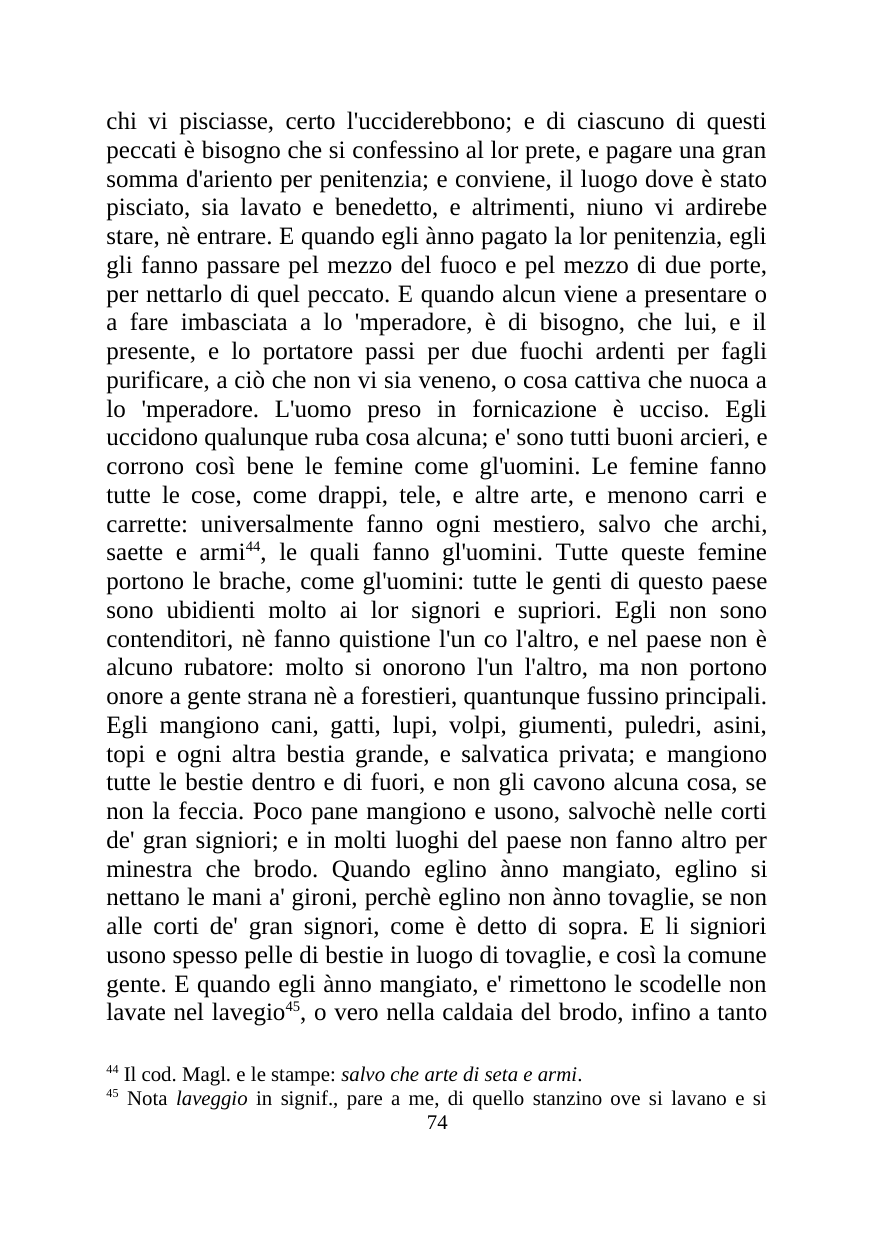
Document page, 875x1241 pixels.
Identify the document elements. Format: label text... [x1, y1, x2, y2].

text Nota laveggio in signif., pare a me, di quello stanzino ove si lavano e si [106, 1086, 768, 1110]
text chi vi pisciasse, certo l'ucciderebbono; e di ciascuno di questi peccati è bisogno che si confessino al lor prete, e pagare una gran somma d'ariento per penitenzia; e conviene, il luogo dove è stato pisciato, sia lavato e benedetto, e altrimenti, niuno vi ardirebe stare, nè entrare. E quando egli ànno pagato la lor penitenzia, egli gli fanno passare pel mezzo del fuoco e pel mezzo di due porte, per nettarlo di quel peccato. E quando alcun viene a presentare o a fare imbasciata a lo 'mperadore, è di bisogno, che lui, e il presente, e lo portatore passi per due fuochi ardenti per fagli purificare, a ciò che non vi sia veneno, o cosa cattiva che nuoca a lo 'mperadore. L'uomo preso in fornicazione è ucciso. Egli uccidono qualunque ruba cosa alcuna; e' sono tutti buoni arcieri, e corrono così bene le femine come gl'uomini. Le femine fanno tutte le cose, come drappi, tele, e altre arte, e menono carri e carrette: universalmente fanno ogni mestiero, salvo che archi, saette e armi, le quali fanno gl'uomini. Tutte queste femine portono le brache, come gl'uomini: tutte le genti di questo paese sono ubidienti molto ai lor signori e supriori. Egli non sono contenditori, nè fanno quistione l'un co l'altro, e nel paese non è alcuno rubatore: molto si onorono l'un l'altro, ma non portono onore a gente strana nè a forestieri, quantunque fussino principali. Egli mangiono cani, gatti, lupi, volpi, giumenti, puledri, asini, topi e ogni altra bestia grande, e salvatica privata; e mangiono tutte le bestie dentro e di fuori, e non gli cavono alcuna cosa, se non la feccia. Poco pane mangiono e usono, salvochè nelle corti de' gran signiori; e in molti luoghi del paese non fanno altro per minestra che brodo. Quando eglino ànno mangiato, eglino si nettano le mani a' gironi, perchè eglino non ànno tovaglie, se non alle corti de' gran signori, come è detto di sopra. E li signiori usono spesso pelle di bestie in luogo di tovaglie, e così la comune gente. E quando egli ànno mangiato, e' rimettono le scodelle non lavate nel lavegio, o vero nella caldaia del brodo, infino a tanto [106, 106, 768, 1026]
text Il cod. Magl. e le stampe: salvo che arte di seta e armi. [106, 1062, 768, 1086]
